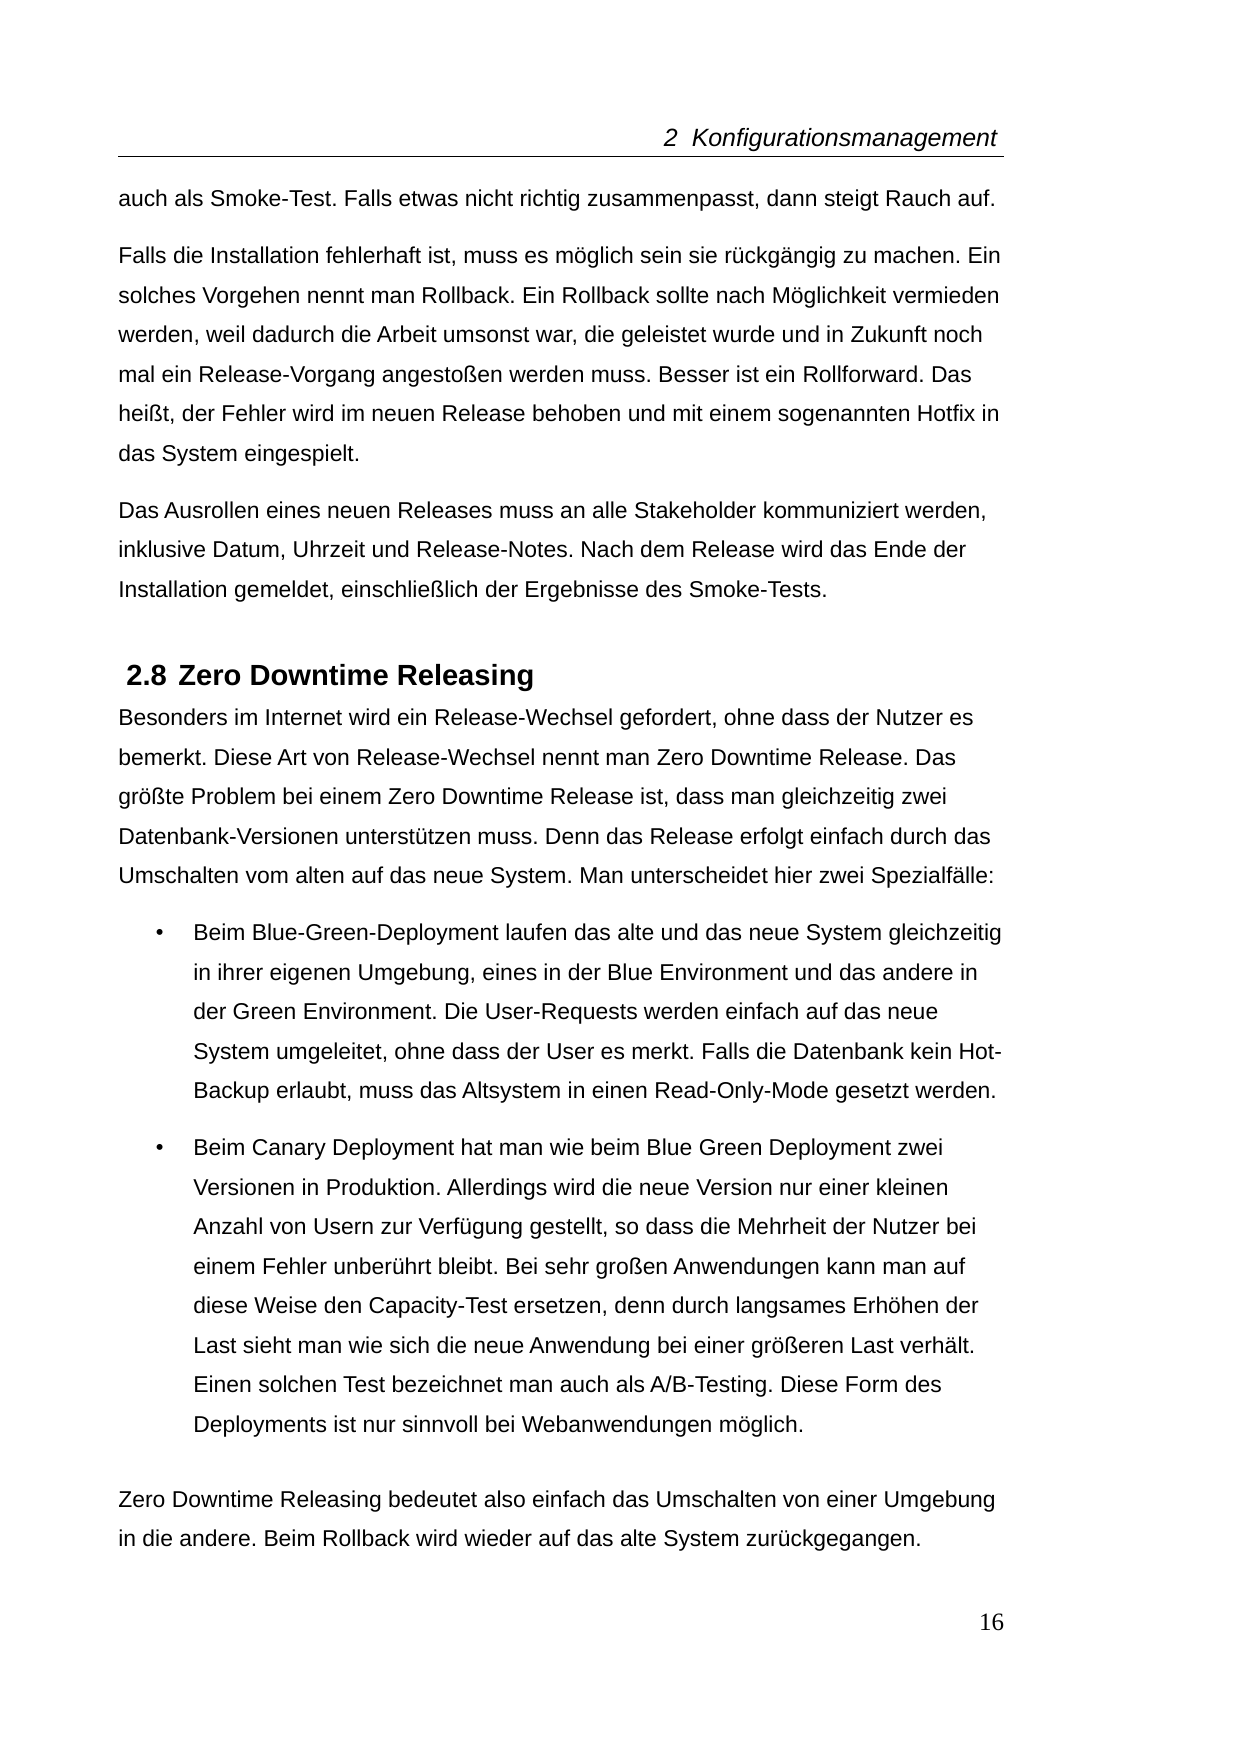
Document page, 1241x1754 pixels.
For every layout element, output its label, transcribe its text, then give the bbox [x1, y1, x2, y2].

text auch als Smoke-Test. Falls etwas nicht richtig zusammenpasst, dann steigt Rauch auf. [118, 185, 1004, 212]
subtitle Zero Downtime Releasing [118, 658, 1004, 692]
text Falls die Installation fehlerhaft ist, muss es möglich sein sie rückgängig zu machen. Ein solches Vorgehen nennt man Rollback. Ein Rollback sollte nach Möglichkeit vermieden werden, weil dadurch die Arbeit umsonst war, die geleistet wurde und in Zukunft noch mal ein Release-Vorgang angestoßen werden muss. Besser ist ein Rollforward. Das heißt, der Fehler wird im neuen Release behoben und mit einem sogenannten Hotfix in das System eingespielt. [118, 242, 1004, 466]
text Zero Downtime Releasing bedeutet also einfach das Umschalten von einer Umgebung in die andere. Beim Rollback wird wieder auf das alte System zurückgegangen. [118, 1486, 1004, 1551]
text Besonders im Internet wird ein Release-Wechsel gefordert, ohne dass der Nutzer es bemerkt. Diese Art von Release-Wechsel nennt man Zero Downtime Release. Das größte Problem bei einem Zero Downtime Release ist, dass man gleichzeitig zwei Datenbank-Versionen unterstützen muss. Denn das Release erfolgt einfach durch das Umschalten vom alten auf das neue System. Man unterscheidet hier zwei Spezialfälle: [118, 704, 1004, 888]
list Beim Canary Deployment hat man wie beim Blue Green Deployment zwei Versionen in Produktion. Allerdings wird die neue Version nur einer kleinen Anzahl von Usern zur Verfügung gestellt, so dass die Mehrheit der Nutzer bei einem Fehler unberührt bleibt. Bei sehr großen Anwendungen kann man auf diese Weise den Capacity-Test ersetzen, denn durch langsames Erhöhen der Last sieht man wie sich die neue Anwendung bei einer größeren Last verhält. Einen solchen Test bezeichnet man auch als A/B-Testing. Diese Form des Deployments ist nur sinnvoll bei Webanwendungen möglich. [156, 1134, 1004, 1437]
list Beim Blue-Green-Deployment laufen das alte und das neue System gleichzeitig in ihrer eigenen Umgebung, eines in der Blue Environment und das andere in der Green Environment. Die User-Requests werden einfach auf das neue System umgeleitet, ohne dass der User es merkt. Falls die Datenbank kein Hot-Backup erlaubt, muss das Altsystem in einen Read-Only-Mode gesetzt werden. [156, 919, 1004, 1103]
text Das Ausrollen eines neuen Releases muss an alle Stakeholder kommuniziert werden, inklusive Datum, Uhrzeit und Release-Notes. Nach dem Release wird das Ende der Installation gemeldet, einschließlich der Ergebnisse des Smoke-Tests. [118, 497, 1004, 602]
